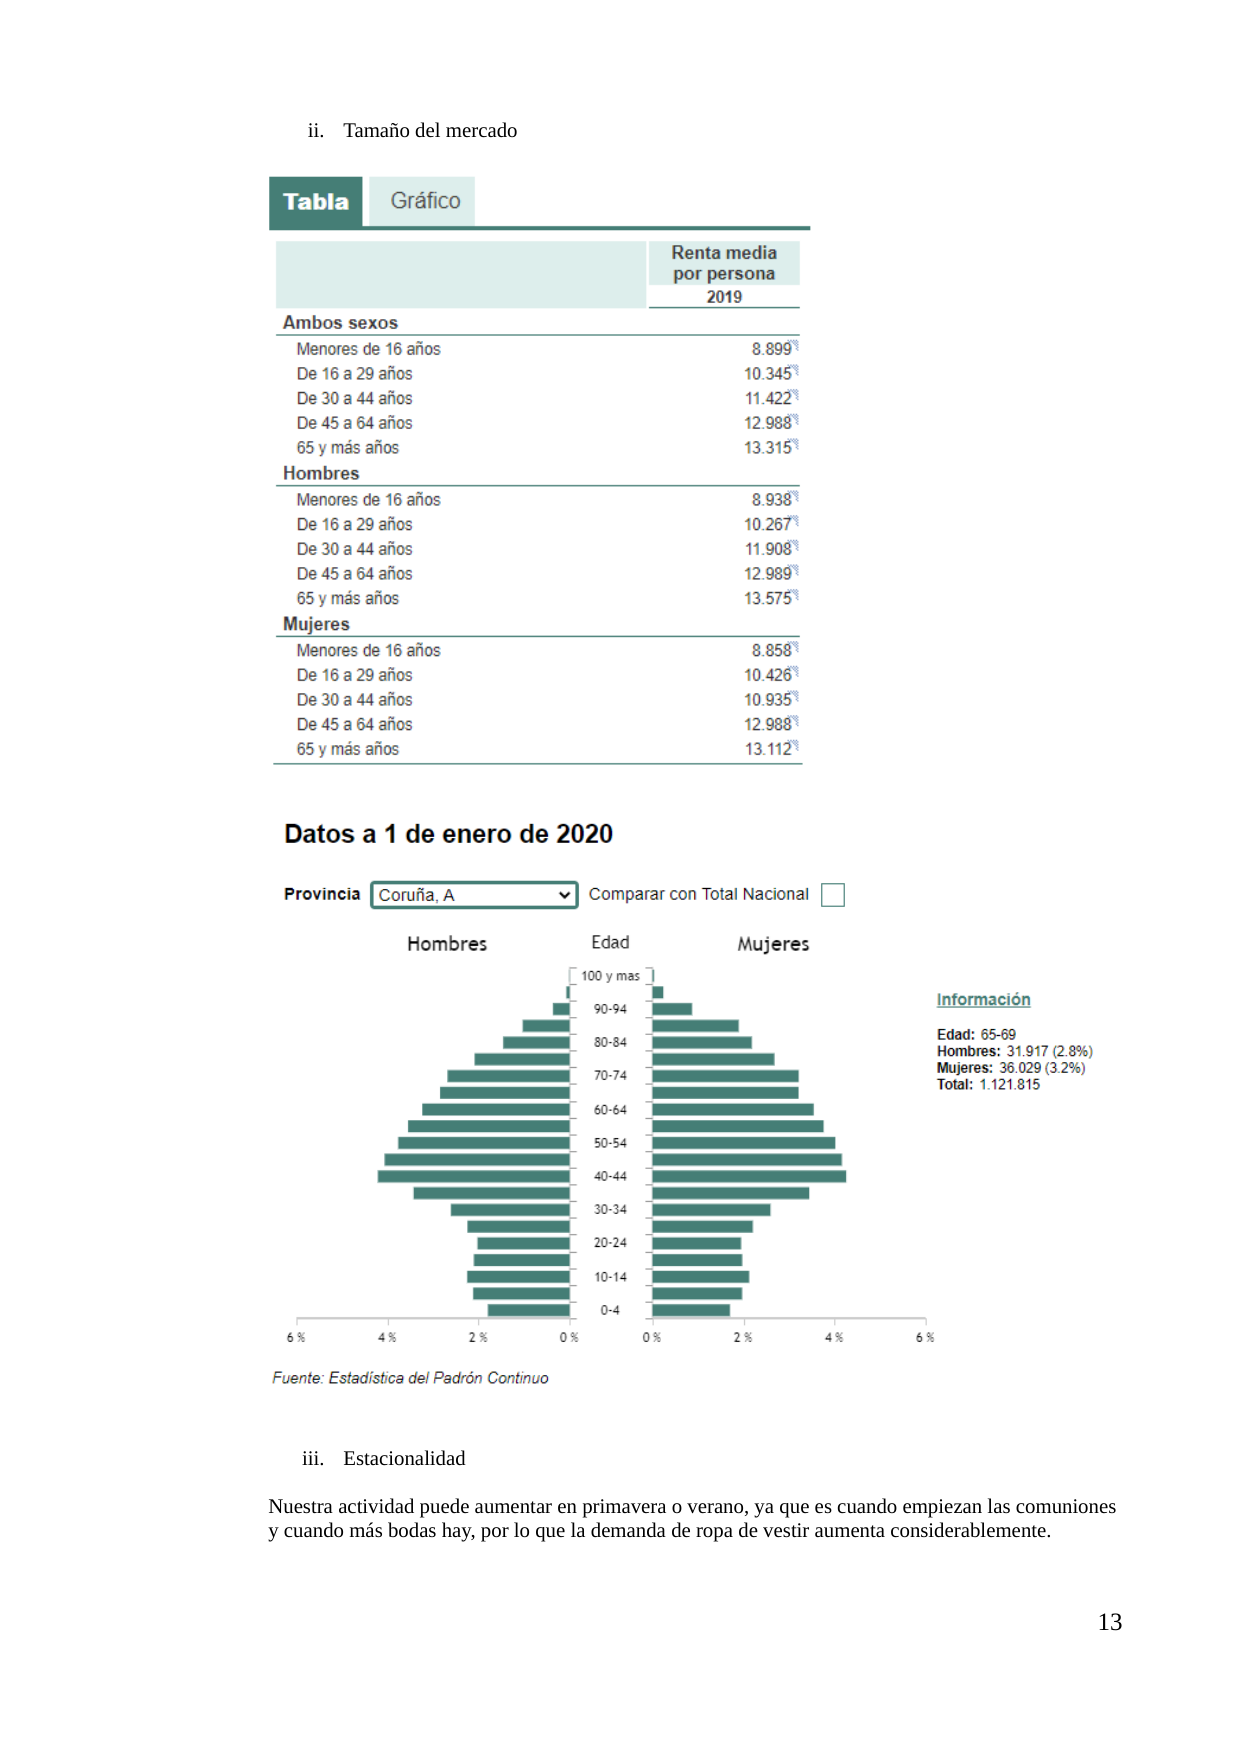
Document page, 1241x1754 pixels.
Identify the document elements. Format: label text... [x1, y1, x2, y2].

list Tamaño del mercado [324, 118, 1122, 142]
list Estacionalidad [324, 1446, 1122, 1470]
picture [268, 805, 1099, 1393]
text Nuestra actividad puede aumentar en primavera o verano, ya que es cuando empiezan las comuniones y cuando más bodas hay, por lo que la demanda de ropa de vestir aumenta considerablemente. [268, 1494, 1122, 1542]
picture [268, 166, 811, 777]
